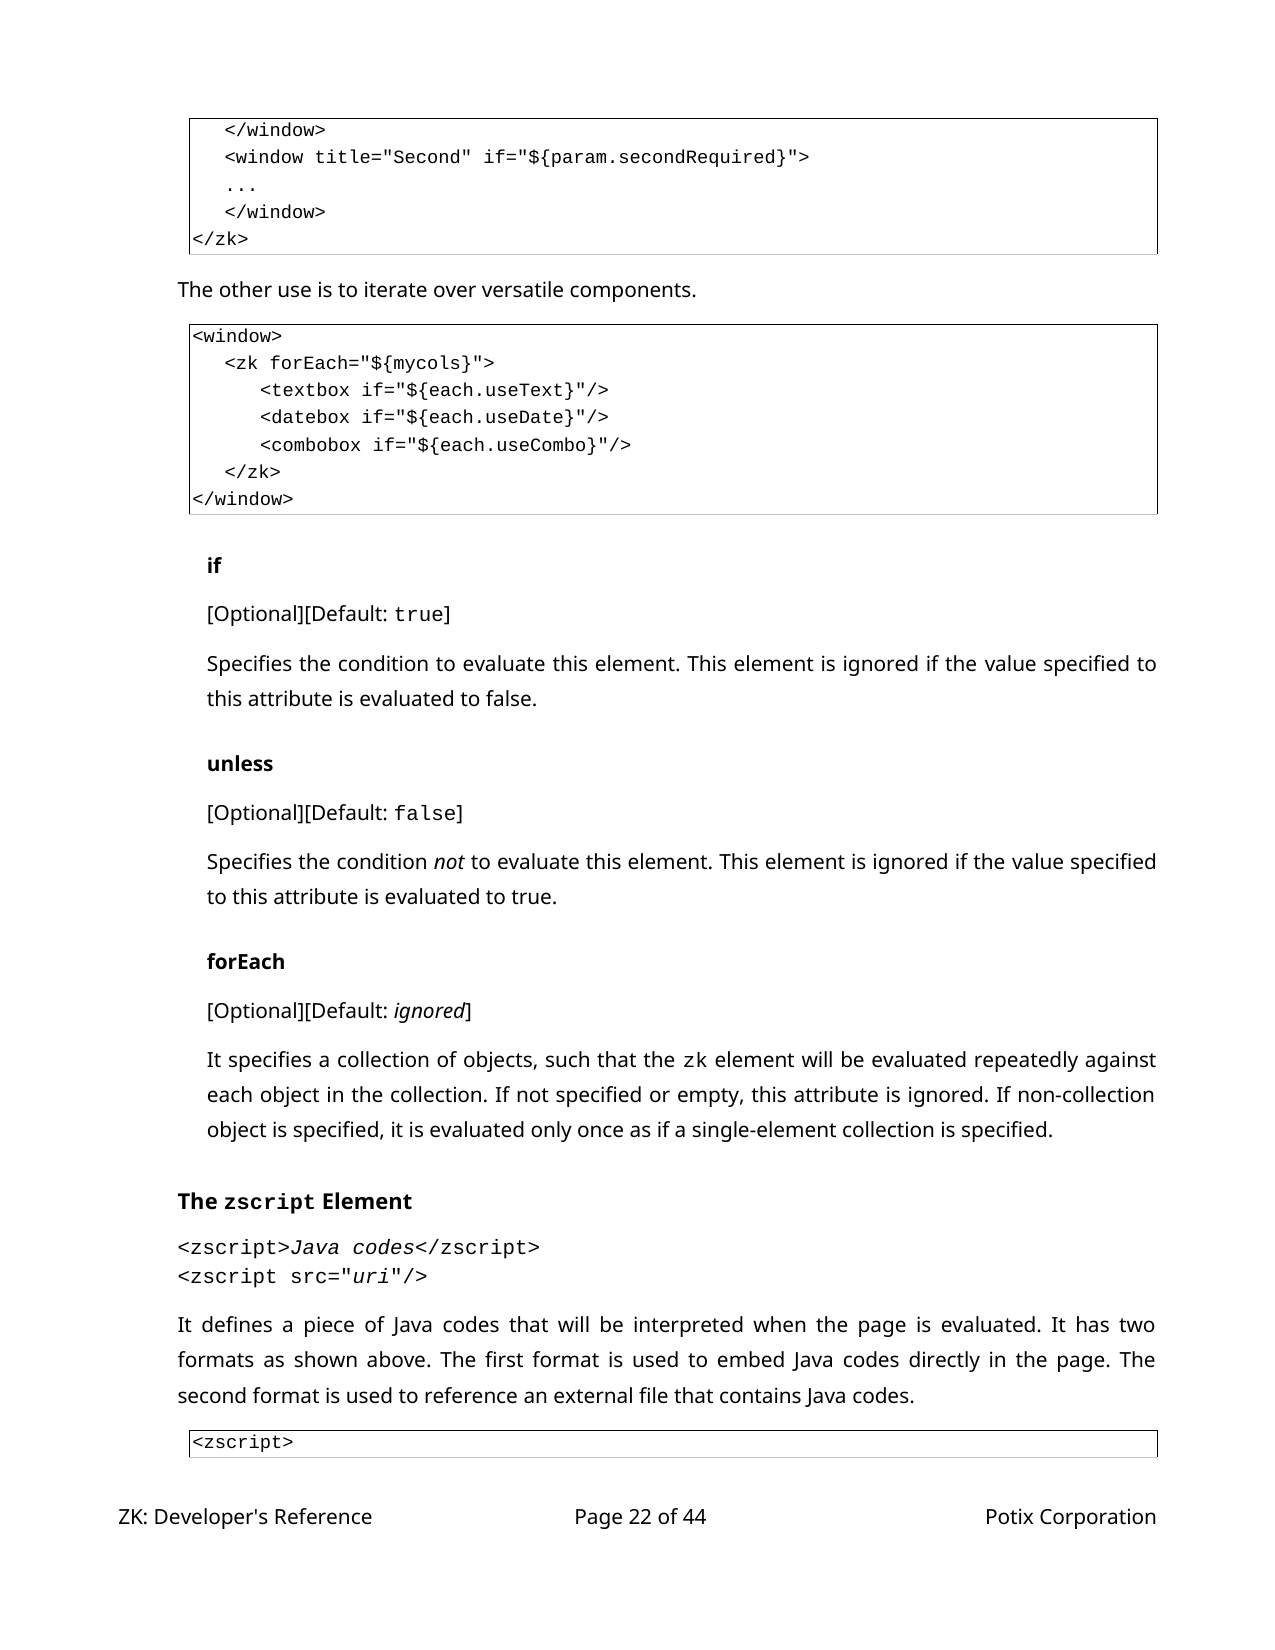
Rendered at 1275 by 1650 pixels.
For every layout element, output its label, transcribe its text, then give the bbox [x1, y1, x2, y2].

text </zk> [190, 227, 1157, 254]
text </window> [190, 487, 1157, 514]
text <datebox if="${each.useDate}"/> [190, 405, 1157, 429]
text ... [190, 172, 1157, 197]
text [Optional][Default: false] [207, 798, 1157, 826]
text </zk> [190, 459, 1157, 484]
text <zscript>Java codes</zscript> <zscript src="uri"/> [177, 1237, 1157, 1290]
subtitle unless [207, 749, 1157, 777]
text It defines a piece of Java codes that will be interpreted when the page is evaluated. It has two formats as shown above. The first format is used to embed Java codes directly in the page. The second format is used to reference an external file that contains Java codes. [177, 1310, 1157, 1409]
subtitle if [207, 551, 1157, 579]
text It specifies a collection of objects, such that the zk element will be evaluated repeatedly against each object in the collection. If not specified or empty, this attribute is ignored. If non-collection object is specified, it is evaluated only once as if a single-element collection is specified. [207, 1045, 1157, 1144]
text </window> [190, 119, 1157, 142]
text <zk forEach="${mycols}"> [190, 351, 1157, 375]
text </window> [190, 200, 1157, 224]
text Specifies the condition not to evaluate this element. This element is ignored if the value specified to this attribute is evaluated to true. [207, 847, 1157, 910]
text <zscript> [190, 1431, 1157, 1457]
subtitle forEach [207, 947, 1157, 975]
text The other use is to iterate over versatile components. [177, 275, 1157, 303]
text <textbox if="${each.useText}"/> [190, 378, 1157, 402]
text Specifies the condition to evaluate this element. This element is ignored if the value specified to this attribute is evaluated to false. [207, 649, 1157, 712]
text <window> [190, 325, 1157, 348]
text <combobox if="${each.useCombo}"/> [190, 432, 1157, 457]
text [Optional][Default: ignored] [207, 996, 1157, 1024]
text <window title="Second" if="${param.secondRequired}"> [190, 145, 1157, 169]
text [Optional][Default: true] [207, 599, 1157, 628]
subtitle The zscript Element [177, 1186, 1157, 1216]
